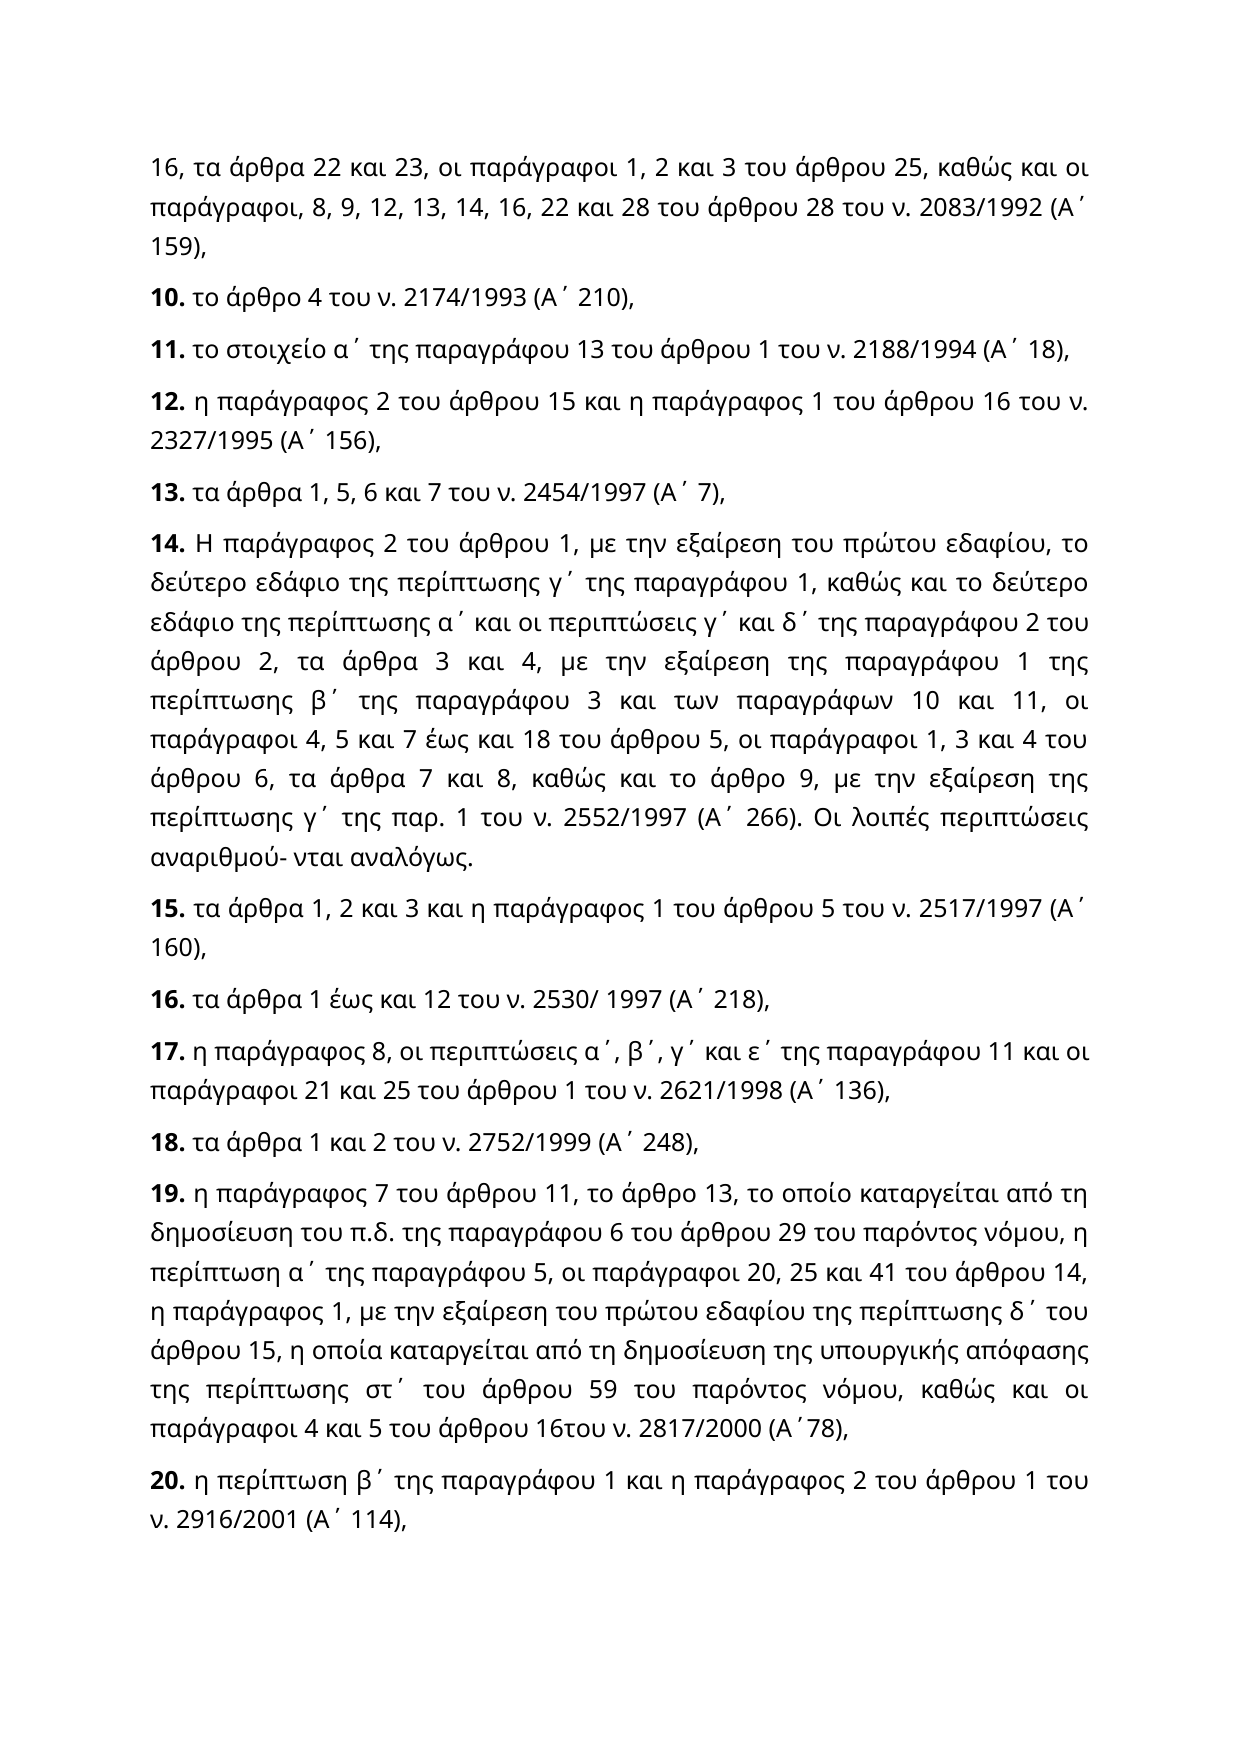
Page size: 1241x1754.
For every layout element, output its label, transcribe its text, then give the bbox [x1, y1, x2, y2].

text 20. η περίπτωση β΄ της παραγράφου 1 και η παράγραφος 2 του άρθρου 1 του ν. 2916/2001 (Α΄ 114), [150, 1462, 1090, 1536]
text 16. τα άρθρα 1 έως και 12 του ν. 2530/ 1997 (Α΄ 218), [150, 982, 1090, 1016]
text 19. η παράγραφος 7 του άρθρου 11, το άρθρο 13, το οποίο καταργείται από τη δημοσίευση του π.δ. της παραγράφου 6 του άρθρου 29 του παρόντος νόμου, η περίπτωση α΄ της παραγράφου 5, οι παράγραφοι 20, 25 και 41 του άρθρου 14, η παράγραφος 1, με την εξαίρεση του πρώτου εδαφίου της περίπτωσης δ΄ του άρθρου 15, η οποία καταργείται από τη δημοσίευση της υπουργικής απόφασης της περίπτωσης στ΄ του άρθρου 59 του παρόντος νόμου, καθώς και οι παράγραφοι 4 και 5 του άρθρου 16του ν. 2817/2000 (Α΄78), [150, 1176, 1090, 1445]
text 18. τα άρθρα 1 και 2 του ν. 2752/1999 (Α΄ 248), [150, 1124, 1090, 1158]
text 10. το άρθρο 4 του ν. 2174/1993 (Α΄ 210), [150, 280, 1090, 314]
text 15. τα άρθρα 1, 2 και 3 και η παράγραφος 1 του άρθρου 5 του ν. 2517/1997 (Α΄ 160), [150, 891, 1090, 964]
text 13. τα άρθρα 1, 5, 6 και 7 του ν. 2454/1997 (Α΄ 7), [150, 474, 1090, 508]
text 11. το στοιχείο α΄ της παραγράφου 13 του άρθρου 1 του ν. 2188/1994 (Α΄ 18), [150, 332, 1090, 366]
text 14. Η παράγραφος 2 του άρθρου 1, με την εξαίρεση του πρώτου εδαφίου, το δεύτερο εδάφιο της περίπτωσης γ΄ της παραγράφου 1, καθώς και το δεύτερο εδάφιο της περίπτωσης α΄ και οι περιπτώσεις γ΄ και δ΄ της παραγράφου 2 του άρθρου 2, τα άρθρα 3 και 4, με την εξαίρεση της παραγράφου 1 της περίπτωσης β΄ της παραγράφου 3 και των παραγράφων 10 και 11, οι παράγραφοι 4, 5 και 7 έως και 18 του άρθρου 5, οι παράγραφοι 1, 3 και 4 του άρθρου 6, τα άρθρα 7 και 8, καθώς και το άρθρο 9, με την εξαίρεση της περίπτωσης γ΄ της παρ. 1 του ν. 2552/1997 (Α΄ 266). Οι λοιπές περιπτώσεις αναριθμού- νται αναλόγως. [150, 526, 1090, 873]
text 16, τα άρθρα 22 και 23, οι παράγραφοι 1, 2 και 3 του άρθρου 25, καθώς και οι παράγραφοι, 8, 9, 12, 13, 14, 16, 22 και 28 του άρθρου 28 του ν. 2083/1992 (Α΄ 159), [150, 150, 1090, 262]
text 17. η παράγραφος 8, οι περιπτώσεις α΄, β΄, γ΄ και ε΄ της παραγράφου 11 και οι παράγραφοι 21 και 25 του άρθρου 1 του ν. 2621/1998 (Α΄ 136), [150, 1033, 1090, 1107]
text 12. η παράγραφος 2 του άρθρου 15 και η παράγραφος 1 του άρθρου 16 του ν. 2327/1995 (Α΄ 156), [150, 383, 1090, 457]
